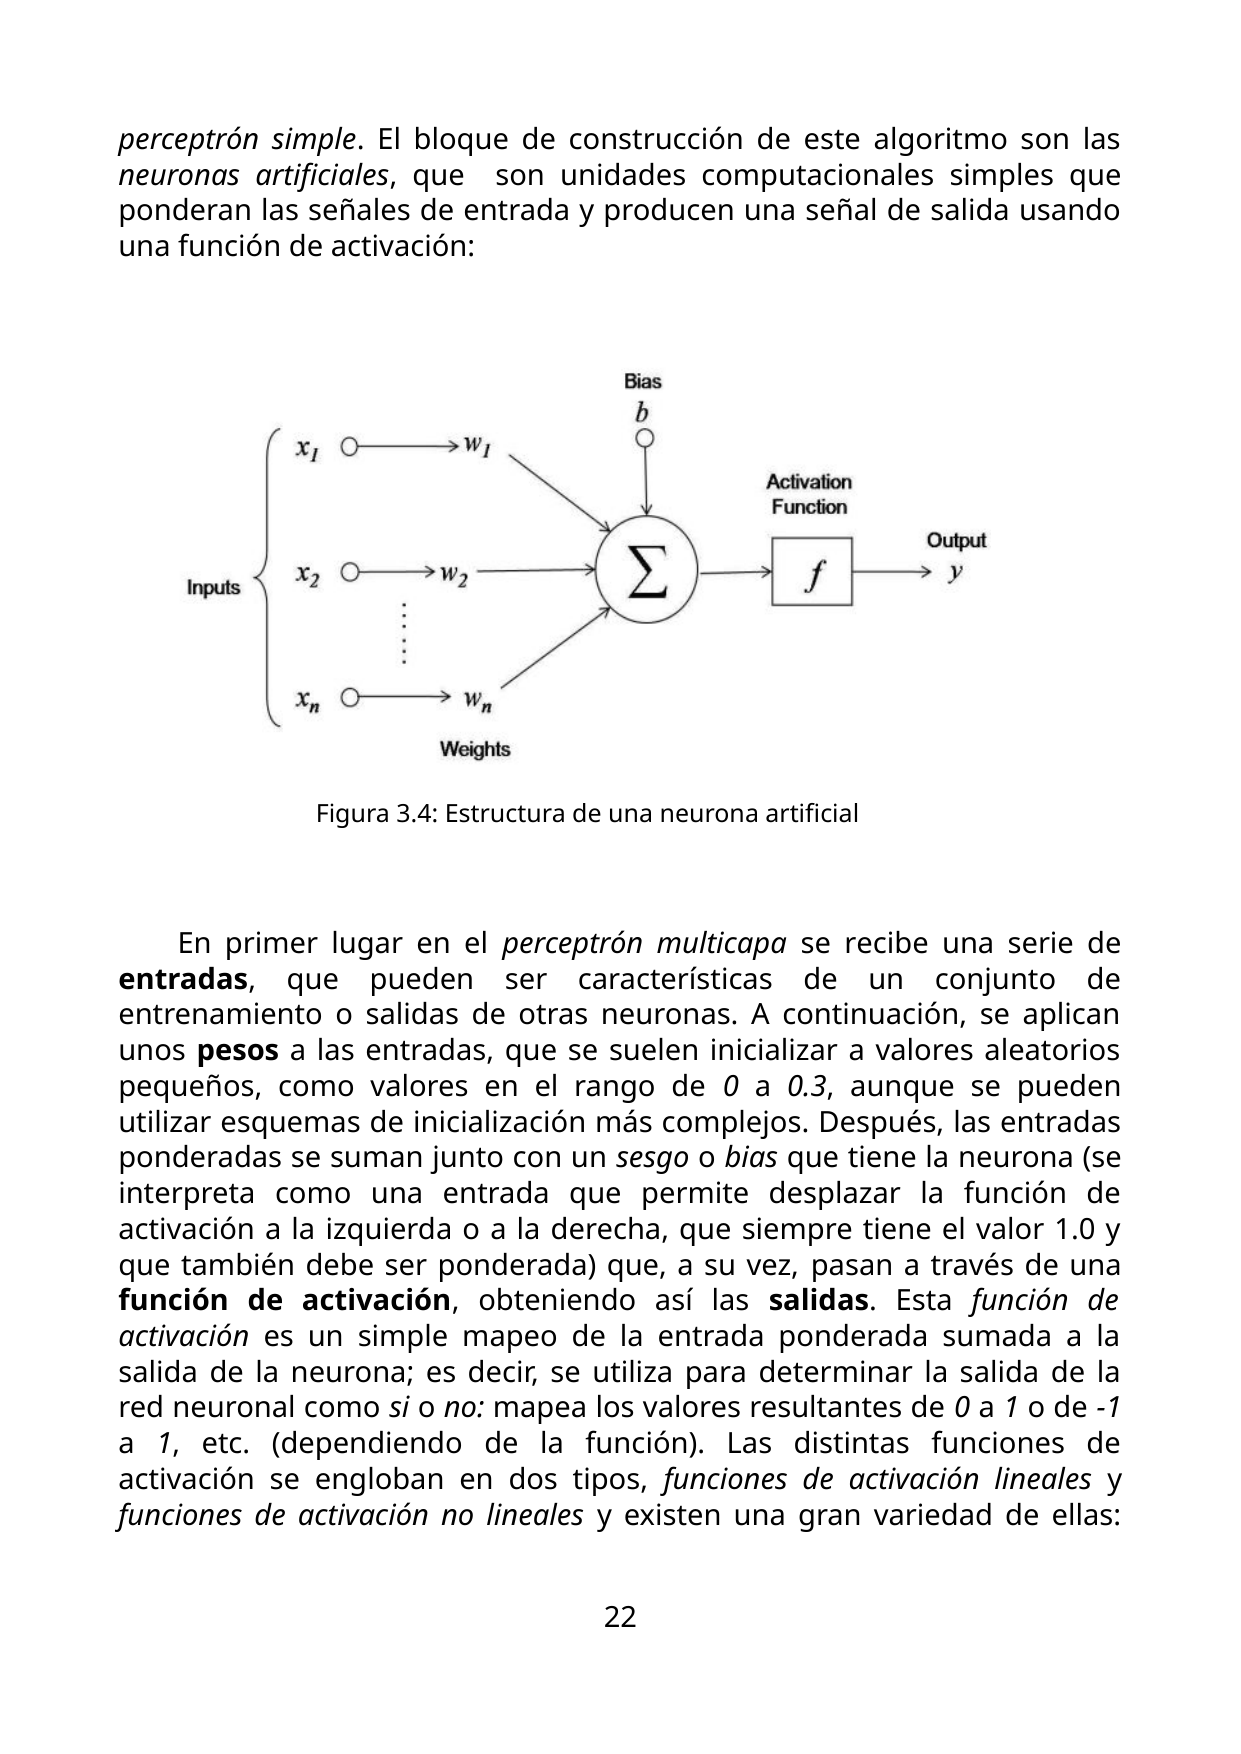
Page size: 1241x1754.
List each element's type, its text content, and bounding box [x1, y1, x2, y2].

picture [170, 336, 1005, 779]
text Figura 3.4: Estructura de una neurona artificial [170, 779, 1004, 829]
text En primer lugar en el perceptrón multicapa se recibe una serie de entradas, que pueden ser características de un conjunto de entrenamiento o salidas de otras neuronas. A continuación, se aplican unos pesos a las entradas, que se suelen inicializar a valores aleatorios pequeños, como valores en el rango de 0 a 0.3, aunque se pueden utilizar esquemas de inicialización más complejos. Después, las entradas ponderadas se suman junto con un sesgo o bias que tiene la neurona (se interpreta como una entrada que permite desplazar la función de activación a la izquierda o a la derecha, que siempre tiene el valor 1.0 y que también debe ser ponderada) que, a su vez, pasan a través de una función de activación, obteniendo así las salidas. Esta función de activación es un simple mapeo de la entrada ponderada sumada a la salida de la neurona; es decir, se utiliza para determinar la salida de la red neuronal como si o no: mapea los valores resultantes de 0 a 1 o de -1 a 1, etc. (dependiendo de la función). Las distintas funciones de activación se engloban en dos tipos, funciones de activación lineales y funciones de activación no lineales y existen una gran variedad de ellas: [118, 922, 1122, 1533]
text perceptrón simple. El bloque de construcción de este algoritmo son las neuronas artificiales, que son unidades computacionales simples que ponderan las señales de entrada y producen una señal de salida usando una función de activación: [118, 118, 1122, 265]
